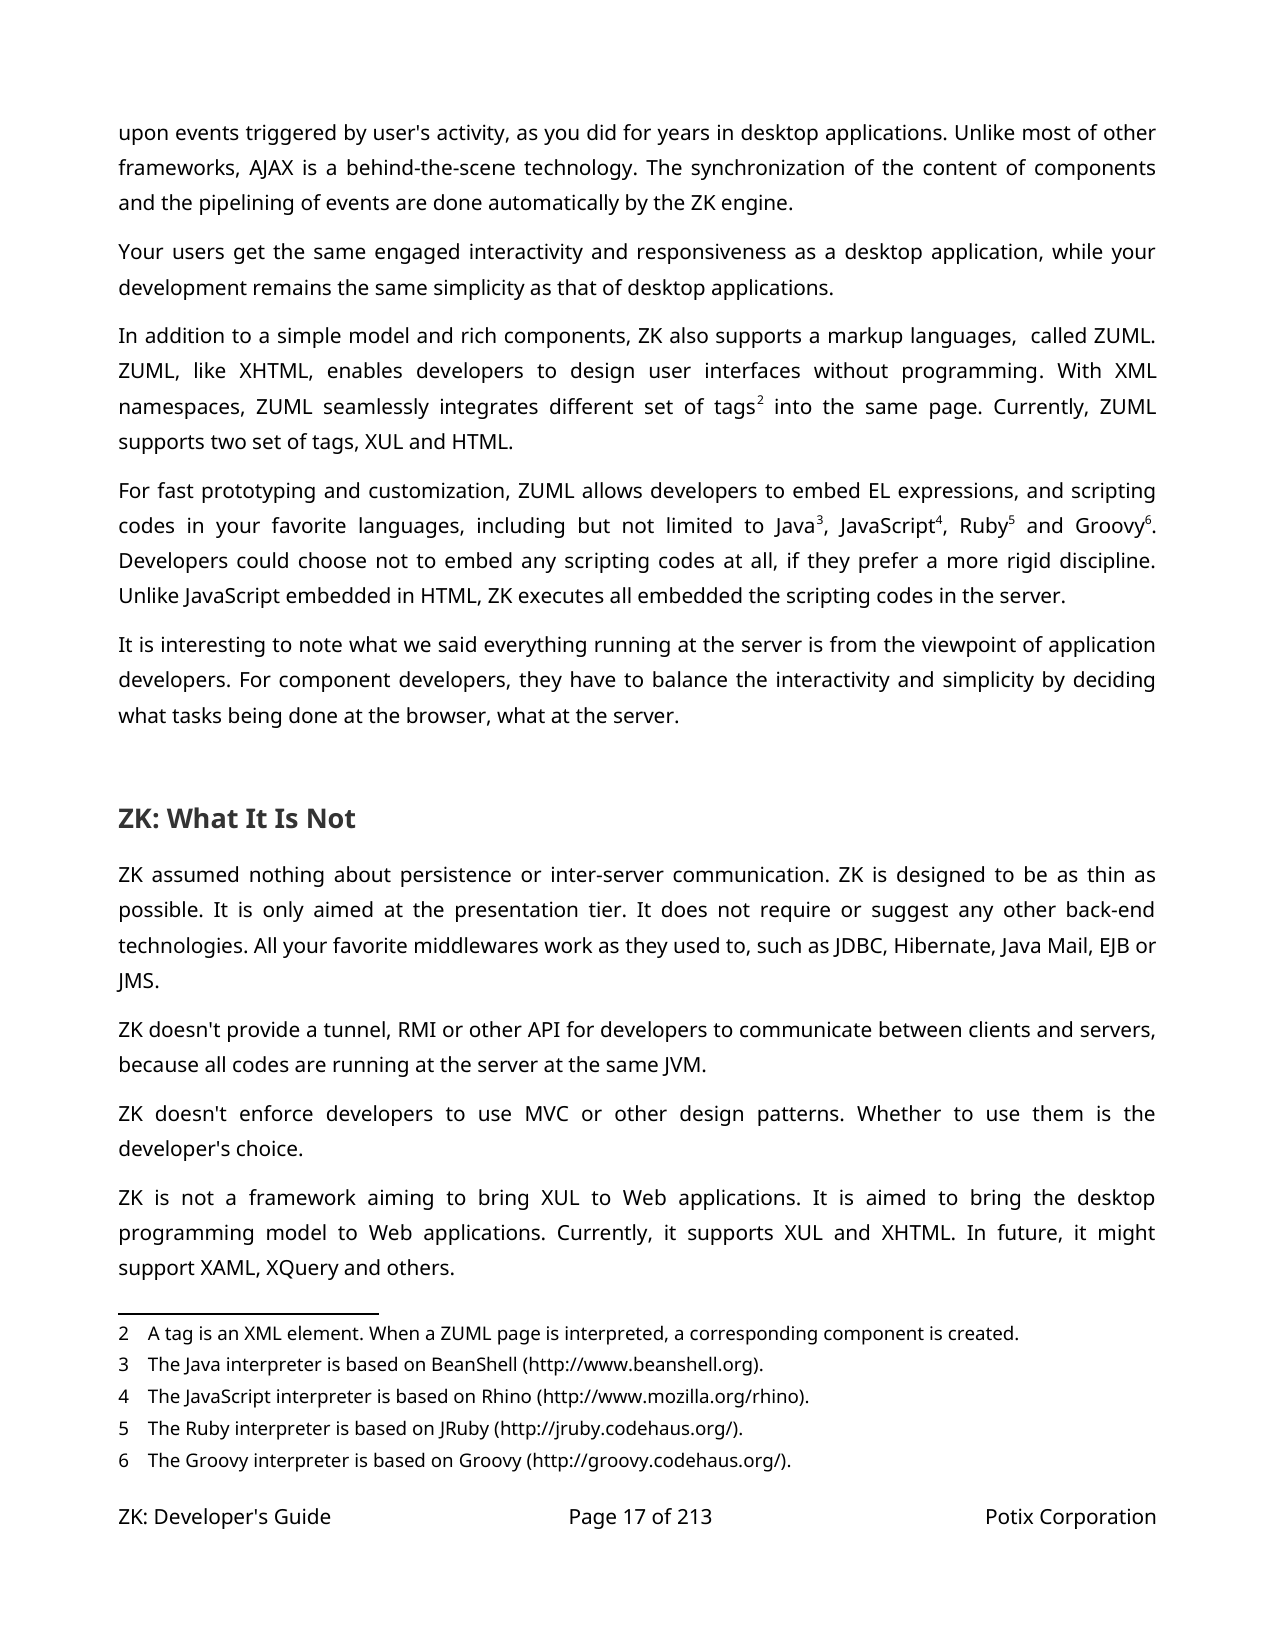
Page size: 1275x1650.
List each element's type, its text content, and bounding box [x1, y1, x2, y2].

text ZK doesn't provide a tunnel, RMI or other API for developers to communicate between clients and servers, because all codes are running at the server at the same JVM. [118, 1015, 1157, 1078]
text Your users get the same engaged interactivity and responsiveness as a desktop application, while your development remains the same simplicity as that of desktop applications. [118, 237, 1157, 301]
text The Groovy interpreter is based on Groovy (http://groovy.codehaus.org/). [118, 1447, 1157, 1473]
text The JavaScript interpreter is based on Rhino (http://www.mozilla.org/rhino). [118, 1384, 1157, 1409]
text The Java interpreter is based on BeanShell (http://www.beanshell.org). [118, 1352, 1157, 1377]
text In addition to a simple model and rich components, ZK also supports a markup languages, called ZUML. ZUML, like XHTML, enables developers to design user interfaces without programming. With XML namespaces, ZUML seamlessly integrates different set of tags into the same page. Currently, ZUML supports two set of tags, XUL and HTML. [118, 321, 1157, 455]
text ZK assumed nothing about persistence or inter-server communication. ZK is designed to be as thin as possible. It is only aimed at the presentation tier. It does not require or suggest any other back-end technologies. All your favorite middlewares work as they used to, such as JDBC, Hibernate, Java Mail, EJB or JMS. [118, 860, 1157, 994]
text A tag is an XML element. When a ZUML page is interpreted, a corresponding component is created. [118, 1320, 1157, 1345]
subtitle ZK: What It Is Not [118, 800, 1157, 837]
text upon events triggered by user's activity, as you did for years in desktop applications. Unlike most of other frameworks, AJAX is a behind-the-scene technology. The synchronization of the content of components and the pipelining of events are done automatically by the ZK engine. [118, 118, 1157, 217]
text ZK is not a framework aiming to bring XUL to Web applications. It is aimed to bring the desktop programming model to Web applications. Currently, it supports XUL and XHTML. In future, it might support XAML, XQuery and others. [118, 1183, 1157, 1282]
text The Ruby interpreter is based on JRuby (http://jruby.codehaus.org/). [118, 1416, 1157, 1441]
text ZK doesn't enforce developers to use MVC or other design patterns. Whether to use them is the developer's choice. [118, 1099, 1157, 1162]
text It is interesting to note what we said everything running at the server is from the viewpoint of application developers. For component developers, they have to balance the interactivity and simplicity by deciding what tasks being done at the browser, what at the server. [118, 630, 1157, 729]
text For fast prototyping and customization, ZUML allows developers to embed EL expressions, and scripting codes in your favorite languages, including but not limited to Java, JavaScript, Ruby and Groovy. Developers could choose not to embed any scripting codes at all, if they prefer a more rigid discipline. Unlike JavaScript embedded in HTML, ZK executes all embedded the scripting codes in the server. [118, 476, 1157, 610]
